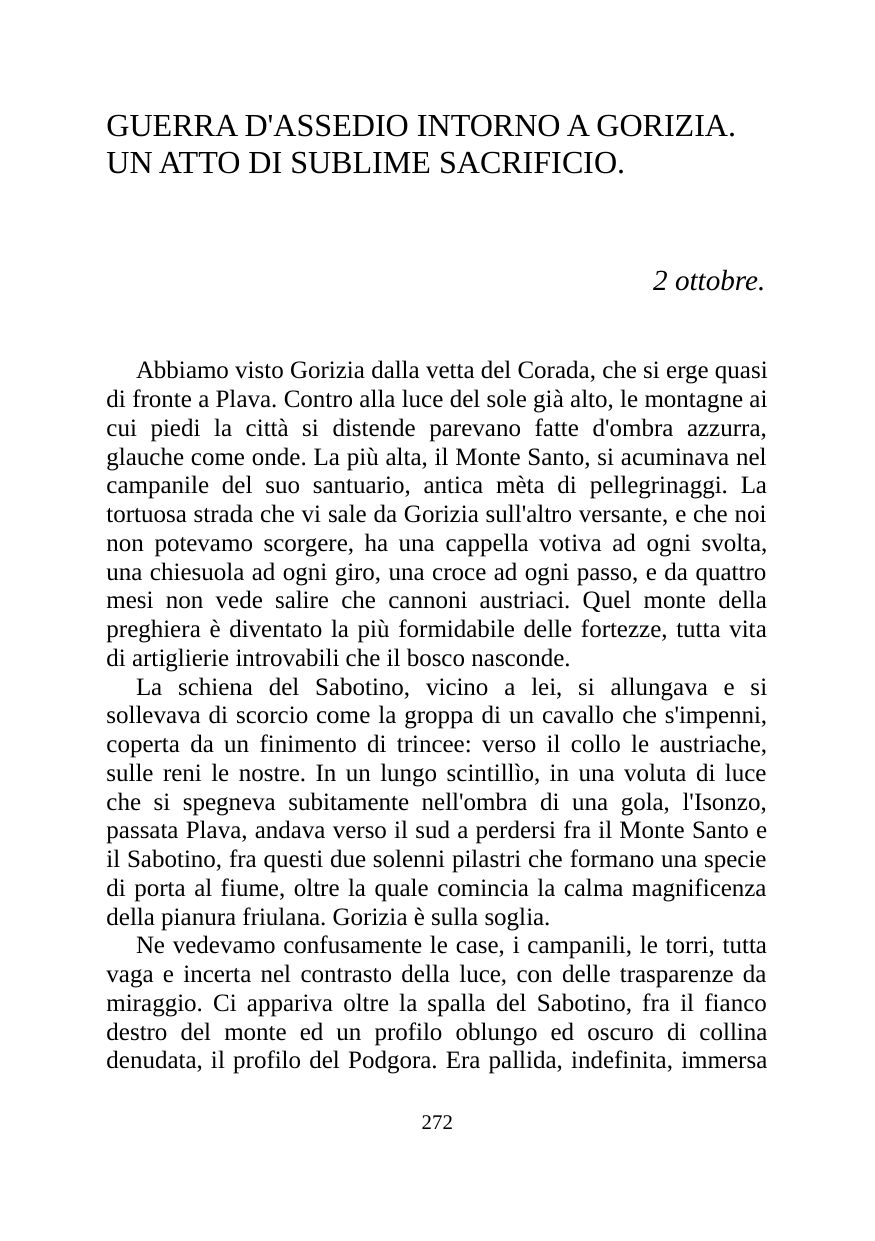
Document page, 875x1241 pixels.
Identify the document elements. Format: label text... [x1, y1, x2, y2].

text La schiena del Sabotino, vicino a lei, si allungava e si sollevava di scorcio come la groppa di un cavallo che s'impenni, coperta da un finimento di trincee: verso il collo le austriache, sulle reni le nostre. In un lungo scintillìo, in una voluta di luce che si spegneva subitamente nell'ombra di una gola, l'Isonzo, passata Plava, andava verso il sud a perdersi fra il Monte Santo e il Sabotino, fra questi due solenni pilastri che formano una specie di porta al fiume, oltre la quale comincia la calma magnificenza della pianura friulana. Gorizia è sulla soglia. [106, 672, 768, 930]
text Ne vedevamo confusamente le case, i campanili, le torri, tutta vaga e incerta nel contrasto della luce, con delle trasparenze da miraggio. Ci appariva oltre la spalla del Sabotino, fra il fianco destro del monte ed un profilo oblungo ed oscuro di collina denudata, il profilo del Podgora. Era pallida, indefinita, immersa [106, 930, 768, 1074]
subtitle GUERRA D'ASSEDIO INTORNO A GORIZIA. UN ATTO DI SUBLIME SACRIFICIO. [106, 106, 768, 180]
text Abbiamo visto Gorizia dalla vetta del Corada, che si erge quasi di fronte a Plava. Contro alla luce del sole già alto, le montagne ai cui piedi la città si distende parevano fatte d'ombra azzurra, glauche come onde. La più alta, il Monte Santo, si acuminava nel campanile del suo santuario, antica mèta di pellegrinaggi. La tortuosa strada che vi sale da Gorizia sull'altro versante, e che noi non potevamo scorgere, ha una cappella votiva ad ogni svolta, una chiesuola ad ogni giro, una croce ad ogni passo, e da quattro mesi non vede salire che cannoni austriaci. Quel monte della preghiera è diventato la più formidabile delle fortezze, tutta vita di artiglierie introvabili che il bosco nasconde. [106, 355, 768, 672]
text 2 ottobre. [106, 263, 768, 296]
